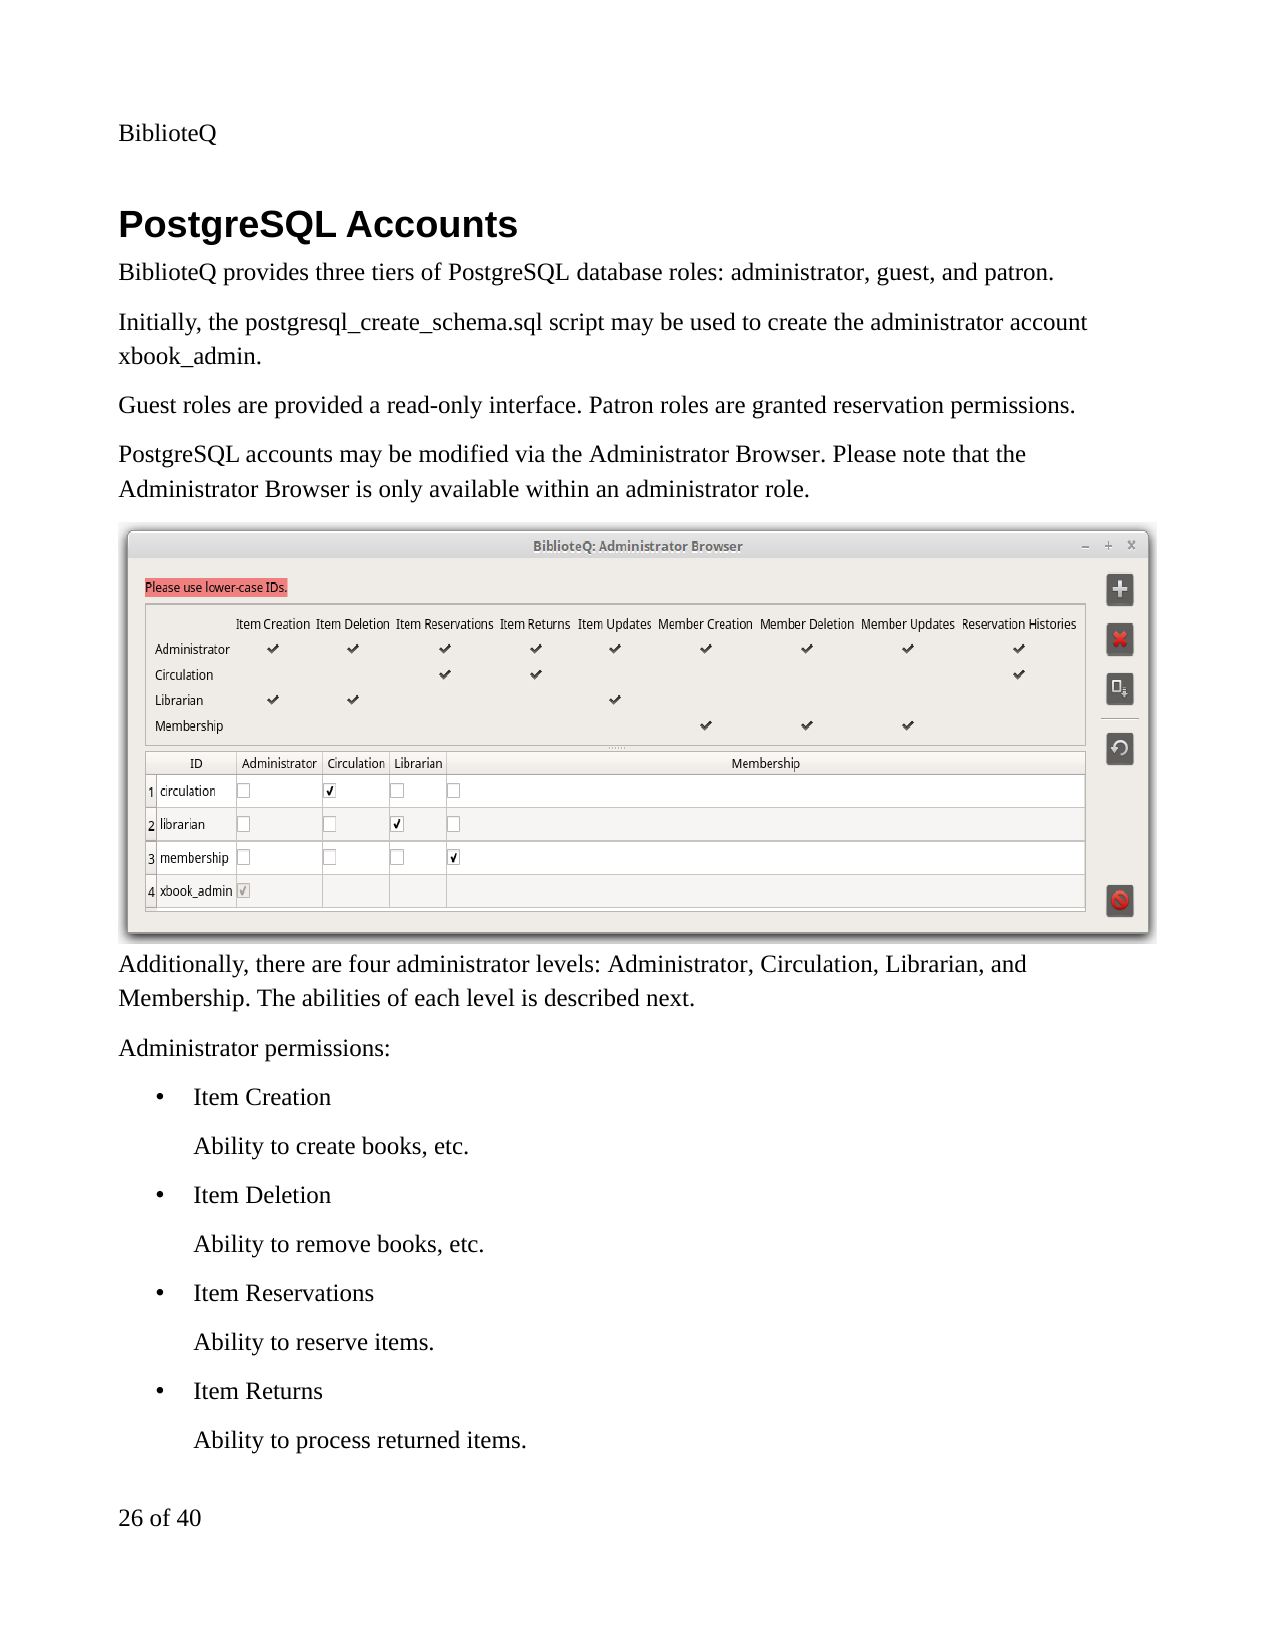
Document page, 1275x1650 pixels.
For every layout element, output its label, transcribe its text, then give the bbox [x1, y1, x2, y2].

picture [118, 522, 1157, 944]
list Ability to remove books, etc. [156, 1229, 1157, 1258]
text Administrator permissions: [118, 1033, 1157, 1061]
list Ability to process returned items. [156, 1425, 1157, 1454]
text BiblioteQ provides three tiers of PostgreSQL database roles: administrator, guest, and patron. [118, 257, 1157, 286]
text Guest roles are provided a read-only interface. Patron roles are granted reservation permissions. [118, 390, 1157, 419]
list Item Reservations [156, 1278, 1157, 1307]
list Ability to reserve items. [156, 1327, 1157, 1356]
list Ability to create books, etc. [156, 1131, 1157, 1159]
text Initially, the postgresql_create_schema.sql script may be used to create the administrator account xbook_admin. [118, 307, 1157, 370]
list Item Returns [156, 1376, 1157, 1405]
text Additionally, there are four administrator levels: Administrator, Circulation, Librarian, and Membership. The abilities of each level is described next. [118, 944, 1157, 1012]
list Item Creation [156, 1082, 1157, 1110]
text PostgreSQL accounts may be modified via the Administrator Browser. Please note that the Administrator Browser is only available within an administrator role. [118, 439, 1157, 502]
subtitle PostgreSQL Accounts [118, 201, 1157, 245]
list Item Deletion [156, 1180, 1157, 1208]
